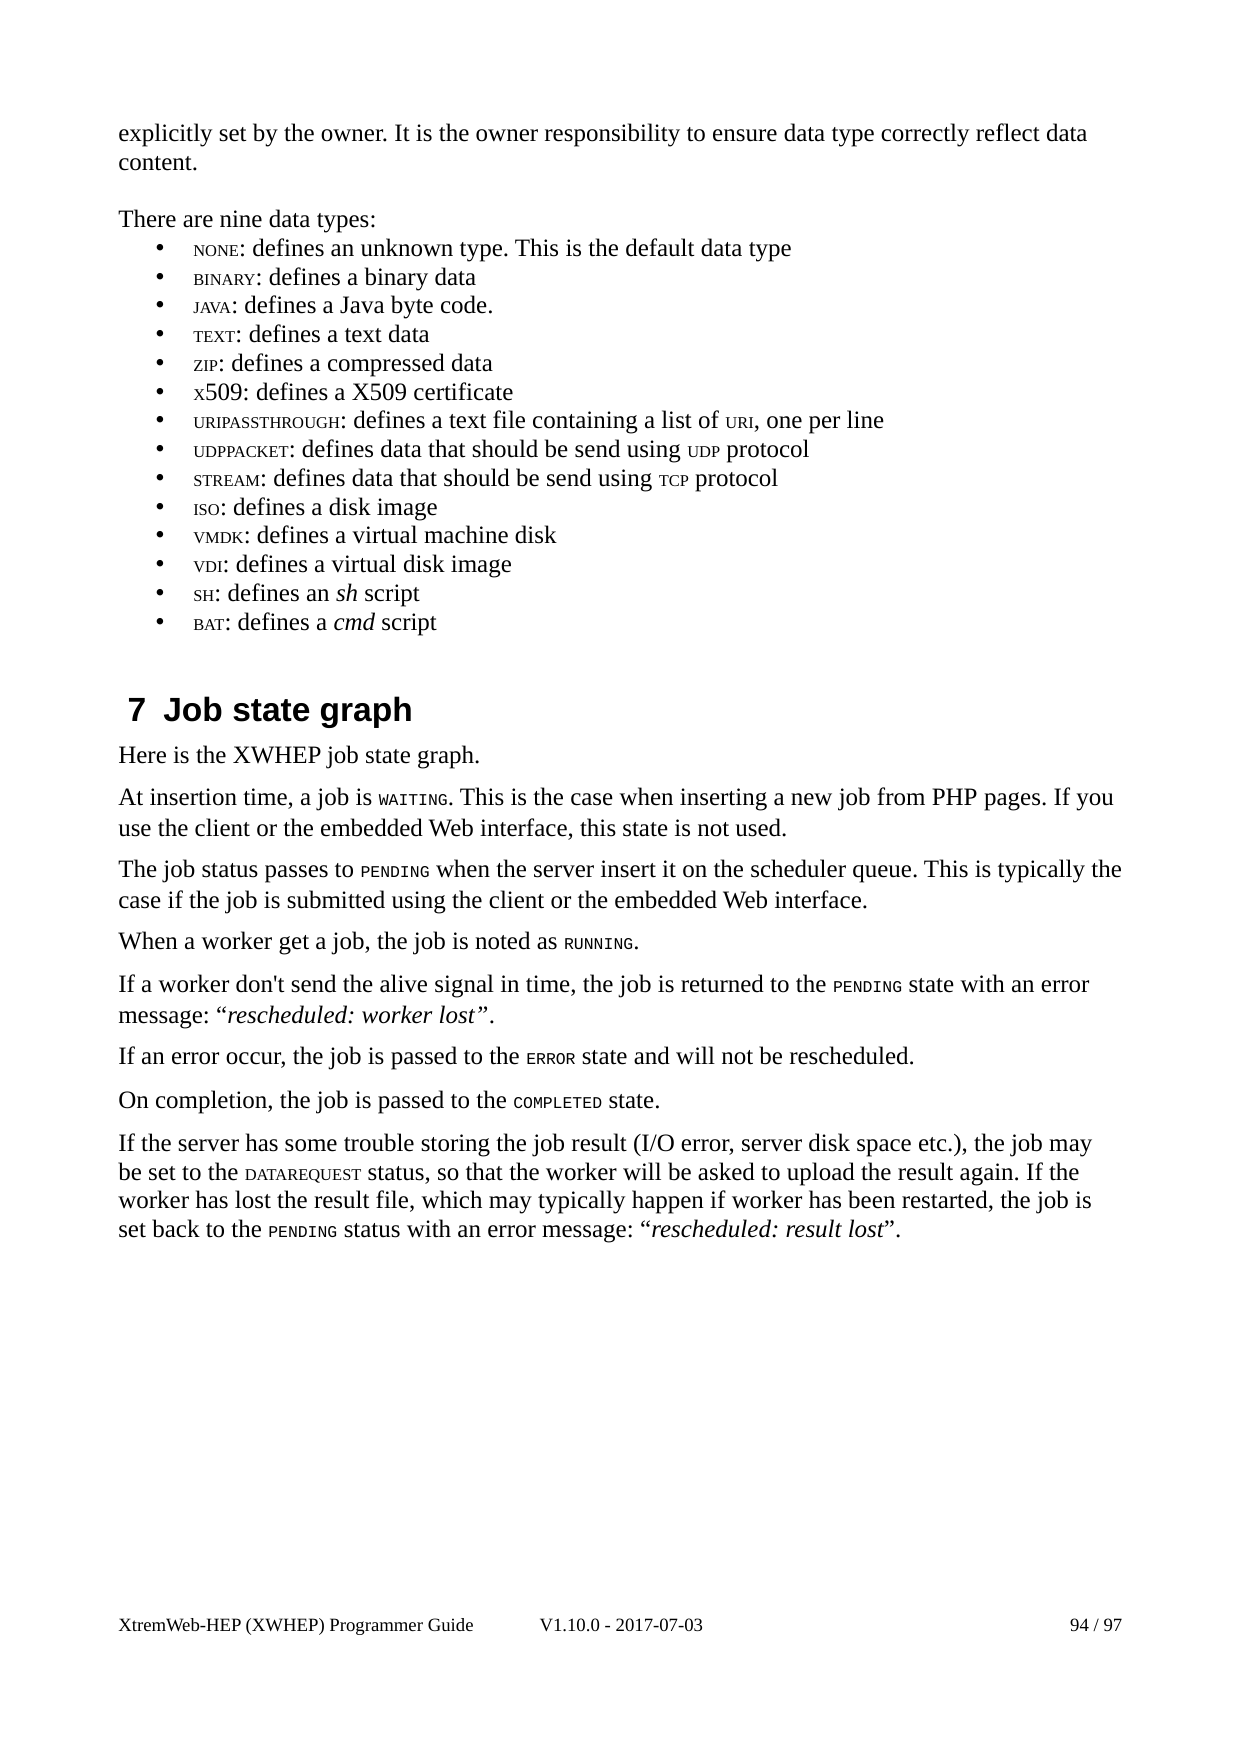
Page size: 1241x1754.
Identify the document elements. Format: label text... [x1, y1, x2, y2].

list none: defines an unknown type. This is the default data type [156, 233, 1122, 262]
list uripassthrough: defines a text file containing a list of uri, one per line [156, 406, 1122, 434]
text When a worker get a job, the job is noted as running. [118, 926, 1122, 957]
text At insertion time, a job is waiting. This is the case when inserting a new job from PHP pages. If you use the client or the embedded Web interface, this state is not used. [118, 782, 1122, 841]
list iso: defines a disk image [156, 492, 1122, 521]
text If an error occur, the job is passed to the error state and will not be rescheduled. [118, 1041, 1122, 1072]
list binary: defines a binary data [156, 262, 1122, 291]
text explicitly set by the owner. It is the owner responsibility to ensure data type correctly reflect data content. [118, 118, 1122, 176]
list udppacket: defines data that should be send using udp protocol [156, 434, 1122, 463]
list text: defines a text data [156, 319, 1122, 348]
list java: defines a Java byte code. [156, 291, 1122, 319]
text If a worker don't send the alive signal in time, the job is returned to the pending state with an error message: “rescheduled: worker lost”. [118, 969, 1122, 1029]
list vmdk: defines a virtual machine disk [156, 521, 1122, 549]
list vdi: defines a virtual disk image [156, 549, 1122, 578]
list bat: defines a cmd script [156, 607, 1122, 636]
subtitle Job state graph [118, 689, 1122, 728]
text If the server has some trouble storing the job result (I/O error, server disk space etc.), the job may be set to the datarequest status, so that the worker will be asked to upload the result again. If the worker has lost the result file, which may typically happen if worker has been restarted, the job is set back to the pending status with an error message: “rescheduled: result lost”. [118, 1128, 1122, 1245]
text There are nine data types: [118, 204, 1122, 233]
list stream: defines data that should be send using tcp protocol [156, 463, 1122, 492]
list x509: defines a X509 certificate [156, 377, 1122, 406]
text On completion, the job is passed to the completed state. [118, 1085, 1122, 1116]
text Here is the XWHEP job state graph. [118, 741, 1122, 769]
list sh: defines an sh script [156, 578, 1122, 607]
text The job status passes to pending when the server insert it on the scheduler queue. This is typically the case if the job is submitted using the client or the embedded Web interface. [118, 854, 1122, 913]
list zip: defines a compressed data [156, 348, 1122, 377]
